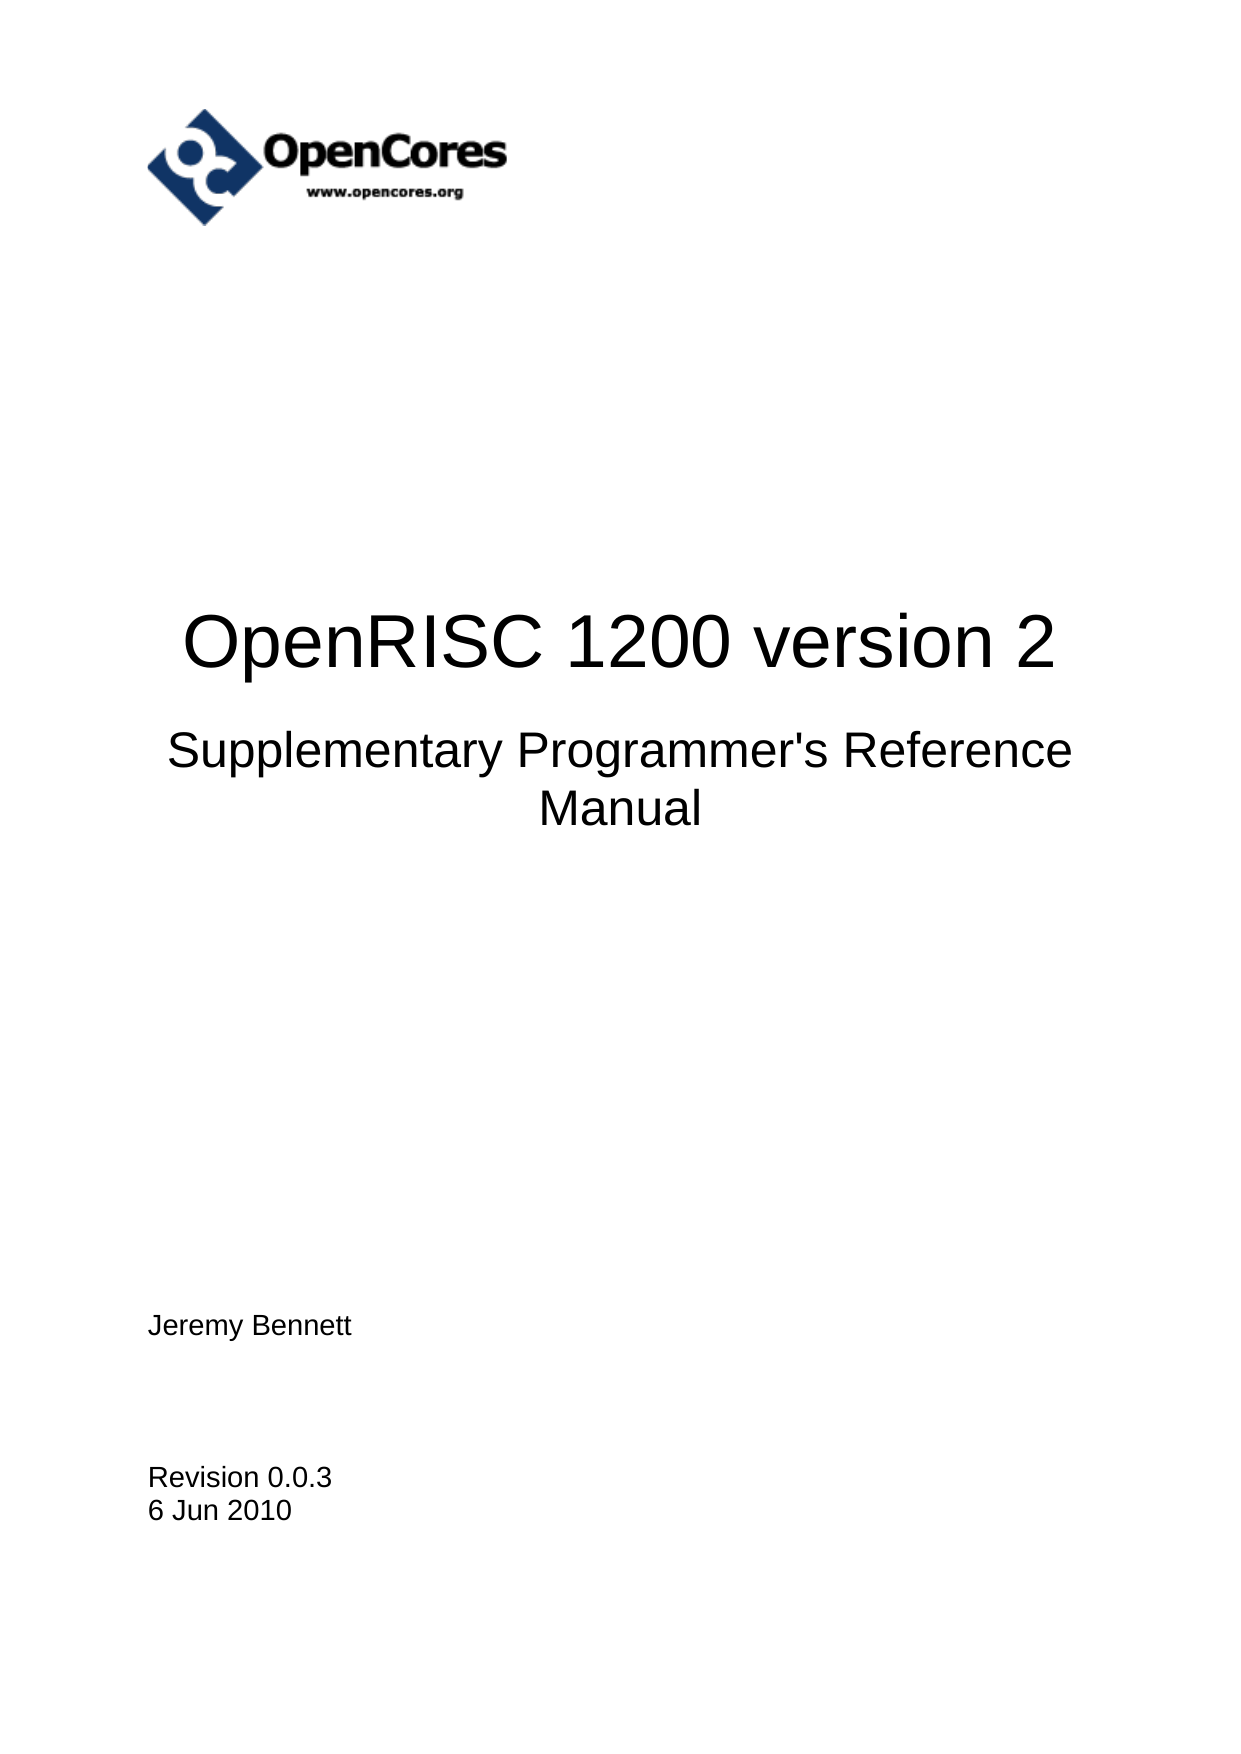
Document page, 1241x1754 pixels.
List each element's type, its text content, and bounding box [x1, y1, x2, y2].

text Jeremy Bennett [148, 1308, 1093, 1342]
title 6 Jun 2010 [148, 1493, 1093, 1527]
title OpenRISC 1200 version 2 [148, 597, 1093, 683]
picture [147, 109, 507, 226]
subtitle Supplementary Programmer's Reference Manual [148, 721, 1093, 836]
text Revision 0.0.3 [148, 1460, 1093, 1493]
